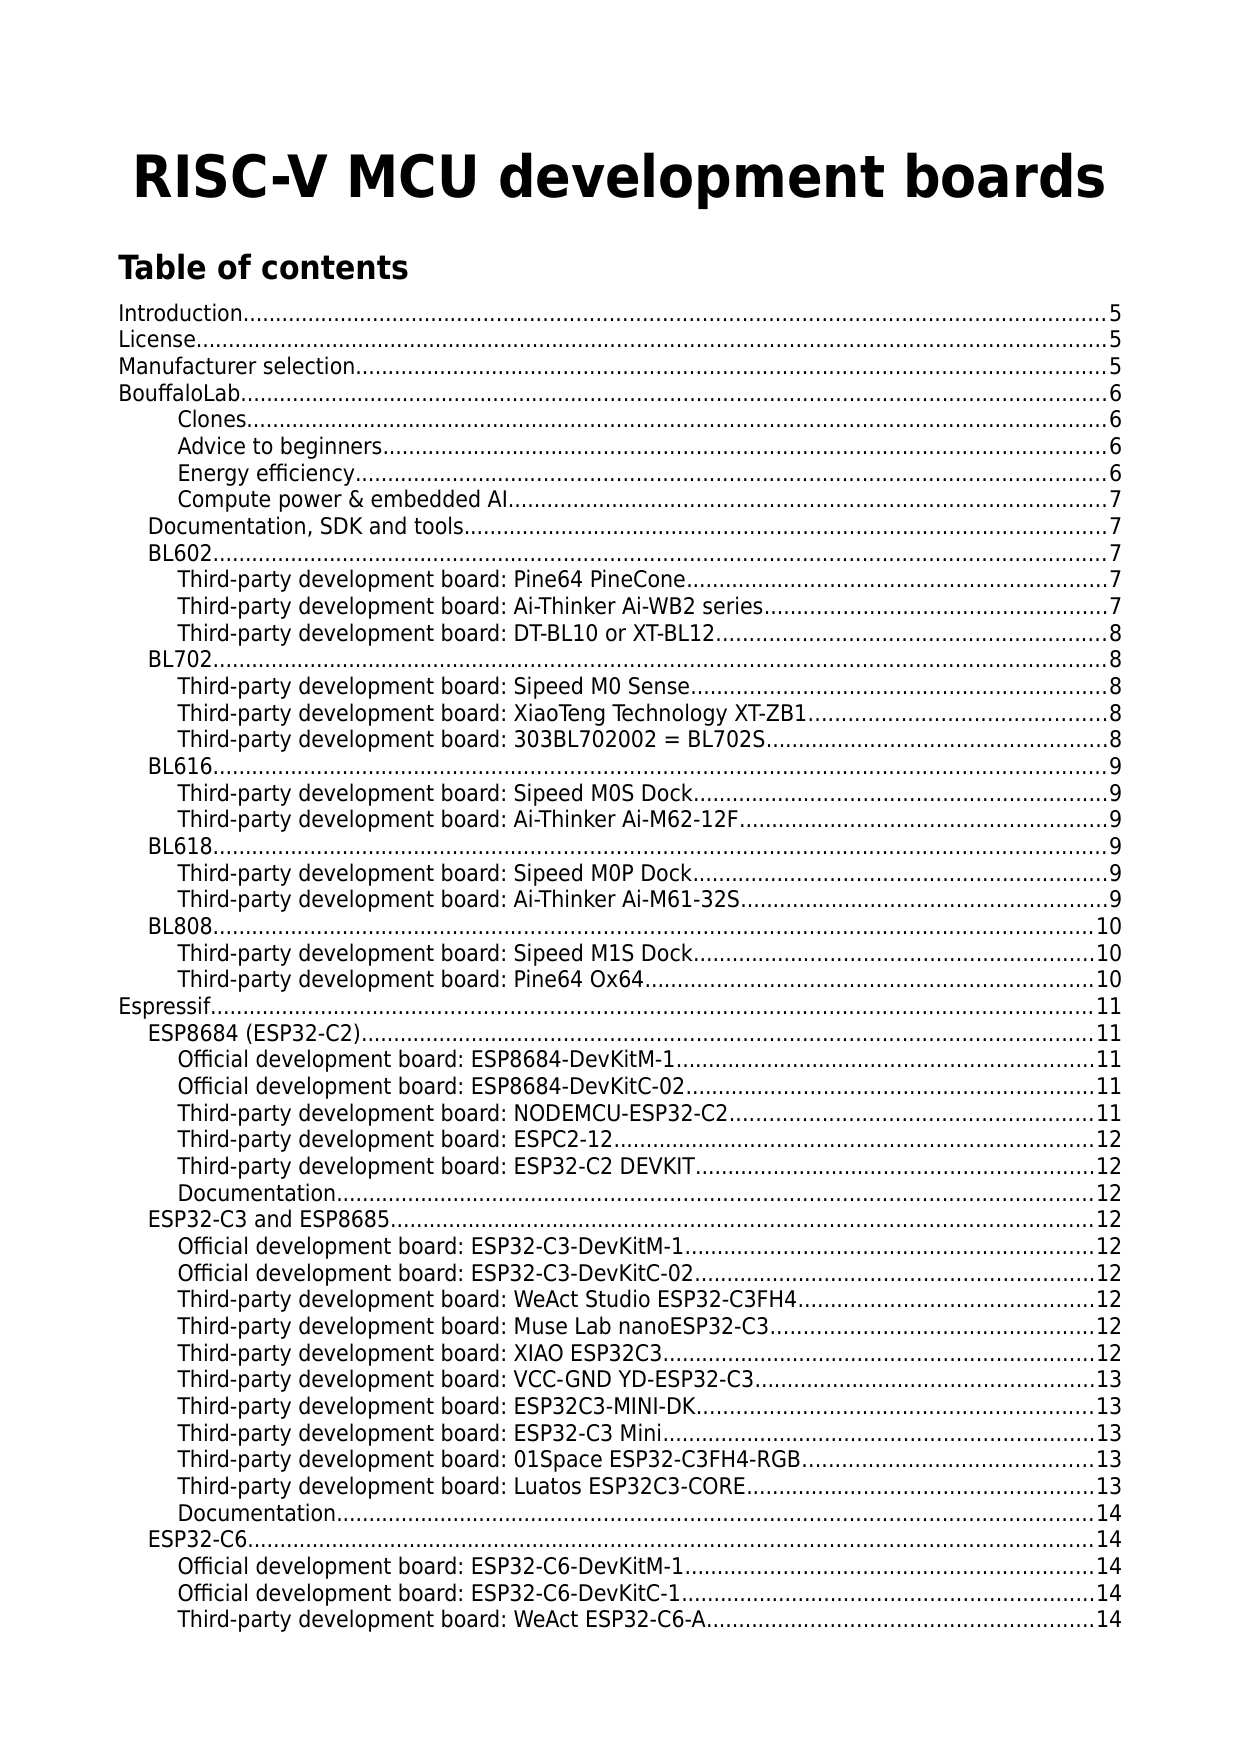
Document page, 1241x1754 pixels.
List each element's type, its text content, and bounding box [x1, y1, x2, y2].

text Third-party development board: Sipeed M1S Dock 10 [177, 940, 1122, 967]
text BL808 10 [148, 913, 1122, 940]
text Third-party development board: ESP32-C2 DEVKIT 12 [177, 1153, 1122, 1180]
text Third-party development board: Pine64 PineCone 7 [177, 567, 1122, 593]
text Documentation, SDK and tools 7 [148, 513, 1122, 540]
text Official development board: ESP32-C3-DevKitC-02 12 [177, 1260, 1122, 1287]
text Third-party development board: Ai-Thinker Ai-WB2 series 7 [177, 593, 1122, 620]
text Third-party development board: Sipeed M0 Sense 8 [177, 673, 1122, 700]
text ESP32-C6 14 [148, 1527, 1122, 1553]
text Third-party development board: XIAO ESP32C3 12 [177, 1340, 1122, 1367]
text Third-party development board: Muse Lab nanoESP32-C3 12 [177, 1313, 1122, 1340]
text Official development board: ESP32-C6-DevKitC-1 14 [177, 1580, 1122, 1607]
text Third-party development board: ESP32-C3 Mini 13 [177, 1420, 1122, 1447]
text BouffaloLab 6 [118, 380, 1122, 407]
text Documentation 12 [177, 1180, 1122, 1207]
text Official development board: ESP32-C6-DevKitM-1 14 [177, 1553, 1122, 1580]
text Advice to beginners 6 [177, 433, 1122, 460]
text Third-party development board: ESPC2-12 12 [177, 1127, 1122, 1153]
text Official development board: ESP8684-DevKitC-02 11 [177, 1073, 1122, 1100]
text Energy efficiency 6 [177, 460, 1122, 487]
text Third-party development board: Pine64 Ox64 10 [177, 967, 1122, 993]
text Third-party development board: Luatos ESP32C3-CORE 13 [177, 1473, 1122, 1500]
text BL618 9 [148, 833, 1122, 860]
text ESP8684 (ESP32-C2) 11 [148, 1020, 1122, 1047]
title RISC-V MCU development boards [118, 143, 1122, 211]
text Third-party development board: Ai-Thinker Ai-M62-12F 9 [177, 807, 1122, 833]
text Third-party development board: Sipeed M0S Dock 9 [177, 780, 1122, 807]
text Third-party development board: DT-BL10 or XT-BL12 8 [177, 620, 1122, 647]
text Clones 6 [177, 407, 1122, 433]
text Compute power & embedded AI 7 [177, 487, 1122, 513]
text Official development board: ESP32-C3-DevKitM-1 12 [177, 1233, 1122, 1260]
text Third-party development board: WeAct Studio ESP32-C3FH4 12 [177, 1287, 1122, 1313]
text Third-party development board: Sipeed M0P Dock 9 [177, 860, 1122, 887]
text Third-party development board: XiaoTeng Technology XT-ZB1 8 [177, 700, 1122, 727]
subtitle Table of contents [118, 248, 1122, 287]
text Third-party development board: NODEMCU-ESP32-C2 11 [177, 1100, 1122, 1127]
text Third-party development board: VCC-GND YD-ESP32-C3 13 [177, 1367, 1122, 1393]
text Espressif 11 [118, 993, 1122, 1020]
text Third-party development board: ESP32C3-MINI-DK 13 [177, 1393, 1122, 1420]
text ESP32-C3 and ESP8685 12 [148, 1207, 1122, 1233]
text License 5 [118, 327, 1122, 353]
text Documentation 14 [177, 1500, 1122, 1527]
text Third-party development board: Ai-Thinker Ai-M61-32S 9 [177, 887, 1122, 913]
text Manufacturer selection 5 [118, 353, 1122, 380]
text BL702 8 [148, 647, 1122, 673]
text Third-party development board: 303BL702002 = BL702S 8 [177, 727, 1122, 753]
text Official development board: ESP8684-DevKitM-1 11 [177, 1047, 1122, 1073]
text Third-party development board: WeAct ESP32-C6-A 14 [177, 1607, 1122, 1633]
text BL616 9 [148, 753, 1122, 780]
text BL602 7 [148, 540, 1122, 567]
text Introduction 5 [118, 300, 1122, 327]
text Third-party development board: 01Space ESP32-C3FH4-RGB 13 [177, 1447, 1122, 1473]
